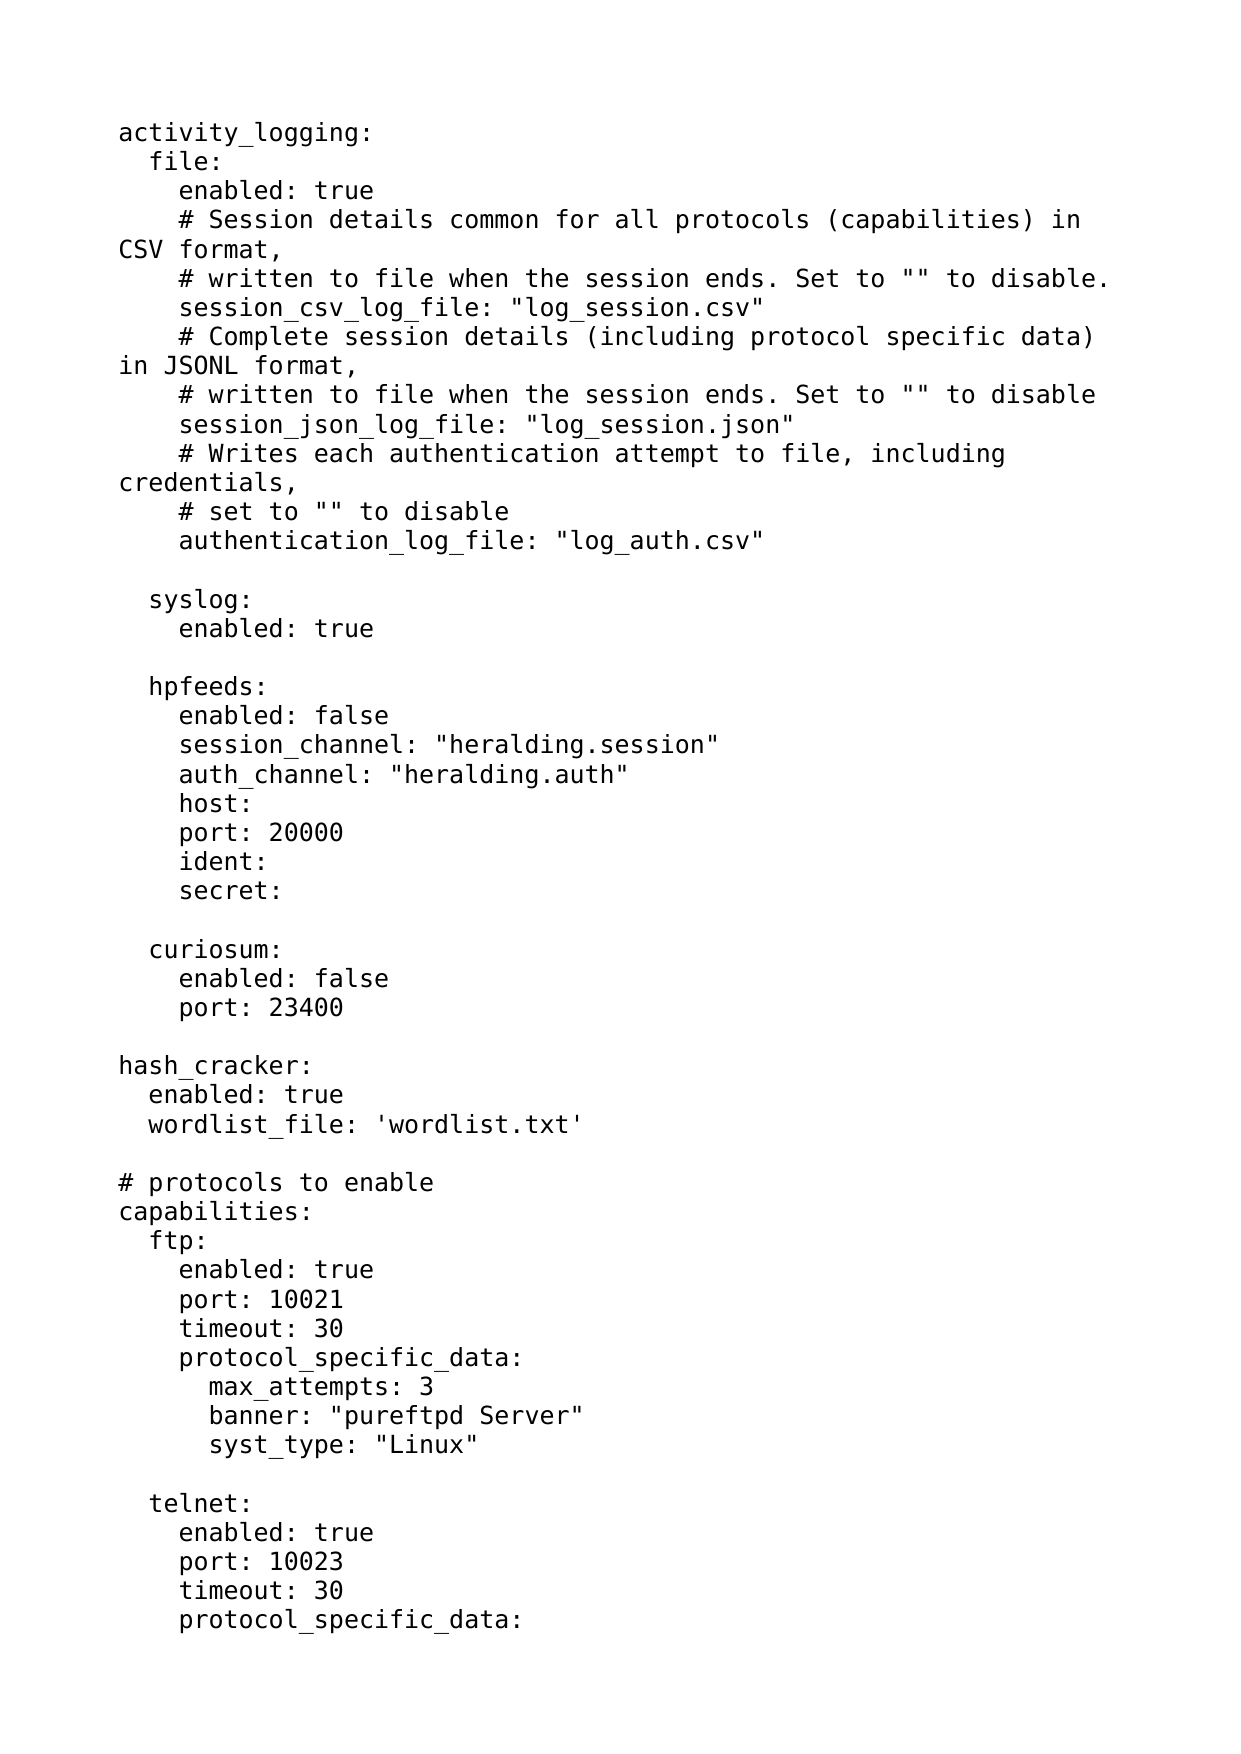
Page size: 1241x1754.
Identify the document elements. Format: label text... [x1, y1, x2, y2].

text activity_logging: file: enabled: true # Session details common for all protocols (capabilities) in CSV format, # written to file when the session ends. Set to "" to disable. session_csv_log_file: "log_session.csv" # Complete session details (including protocol specific data) in JSONL format, # written to file when the session ends. Set to "" to disable session_json_log_file: "log_session.json" # Writes each authentication attempt to file, including credentials, # set to "" to disable authentication_log_file: "log_auth.csv" syslog: enabled: true hpfeeds: enabled: false session_channel: "heralding.session" auth_channel: "heralding.auth" host: port: 20000 ident: secret: curiosum: enabled: false port: 23400 hash_cracker: enabled: true wordlist_file: 'wordlist.txt' # protocols to enable capabilities: ftp: enabled: true port: 10021 timeout: 30 protocol_specific_data: max_attempts: 3 banner: "pureftpd Server" syst_type: "Linux" telnet: enabled: true port: 10023 timeout: 30 protocol_specific_data: [118, 118, 1122, 1635]
